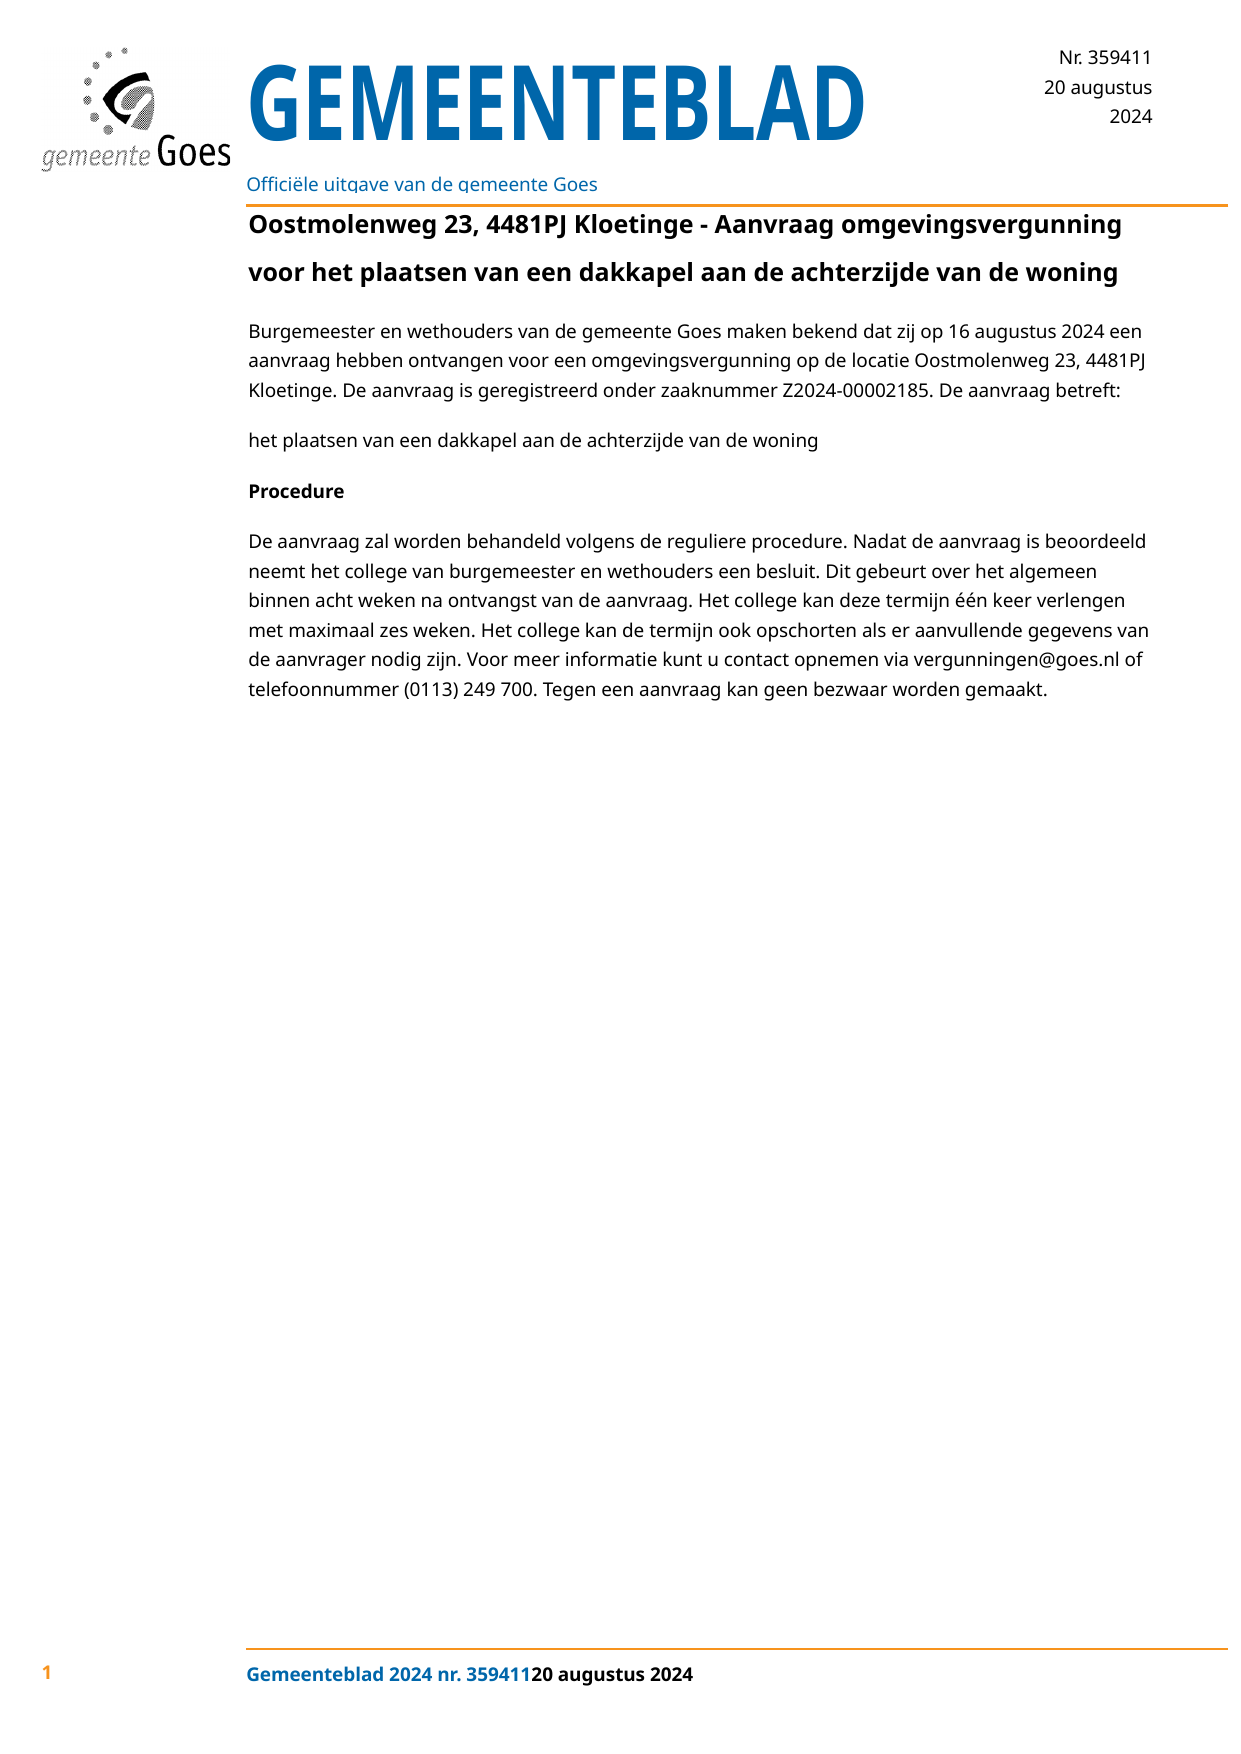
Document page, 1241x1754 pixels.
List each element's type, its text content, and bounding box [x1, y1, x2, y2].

picture [41, 47, 231, 172]
text Burgemeester en wethouders van de gemeente Goes maken bekend dat zij op 16 augustus 2024 een aanvraag hebben ontvangen voor een omgevingsvergunning op de locatie Oostmolenweg 23, 4481PJ Kloetinge. De aanvraag is geregistreerd onder zaaknummer Z2024-00002185. De aanvraag betreft: [248, 318, 1152, 403]
text De aanvraag zal worden behandeld volgens de reguliere procedure. Nadat de aanvraag is beoordeeld neemt het college van burgemeester en wethouders een besluit. Dit gebeurt over het algemeen binnen acht weken na ontvangst van de aanvraag. Het college kan deze termijn één keer verlengen met maximaal zes weken. Het college kan de termijn ook opschorten als er aanvullende gegevens van de aanvrager nodig zijn. Voor meer informatie kunt u contact opnemen via vergunningen@goes.nl of telefoonnummer (0113) 249 700. Tegen een aanvraag kan geen bezwaar worden gemaakt. [248, 528, 1152, 702]
text Procedure [248, 478, 1152, 504]
text Oostmolenweg 23, 4481PJ Kloetinge - Aanvraag omgevingsvergunning voor het plaatsen van een dakkapel aan de achterzijde van de woning [248, 207, 1152, 288]
text het plaatsen van een dakkapel aan de achterzijde van de woning [248, 427, 1152, 453]
